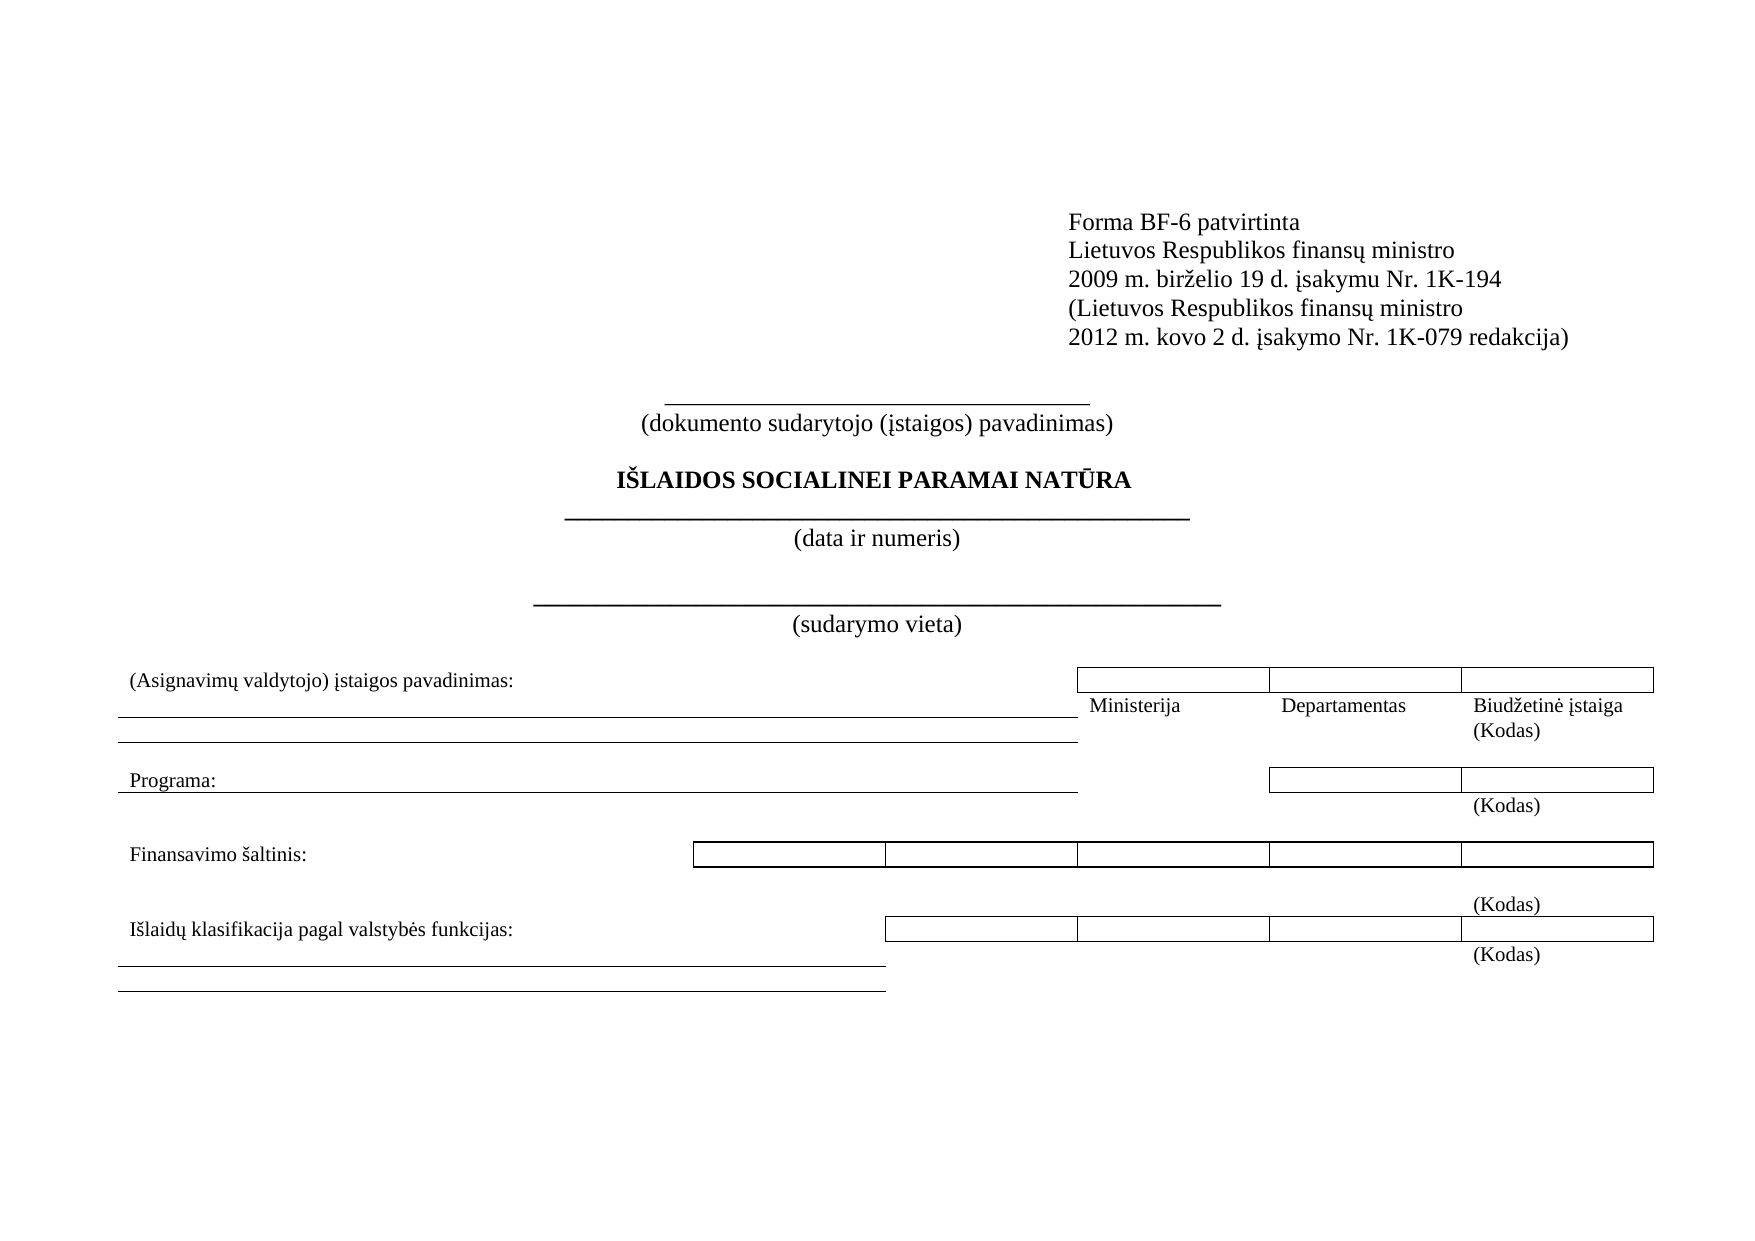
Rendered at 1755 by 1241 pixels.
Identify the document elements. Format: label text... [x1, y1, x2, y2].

table_cell [1270, 817, 1462, 841]
text 2012 m. kovo 2 d. įsakymo Nr. 1K-079 redakcija) [1068, 322, 1636, 350]
table_cell [1078, 942, 1270, 966]
text (dokumento sudarytojo (įstaigos) pavadinimas) [118, 408, 1636, 437]
table_cell [1462, 917, 1653, 941]
table_cell [886, 966, 1078, 991]
table_cell [886, 793, 1078, 817]
table_cell [886, 843, 1077, 866]
table_cell [886, 942, 1078, 966]
table_cell [1462, 817, 1654, 841]
table_header [886, 667, 1077, 692]
table_cell [886, 767, 1078, 792]
table_cell Programa: [118, 767, 886, 792]
table_cell [118, 743, 886, 767]
table_cell [694, 892, 886, 916]
table_cell [886, 743, 1078, 767]
table_cell [1078, 817, 1270, 841]
table_cell (Kodas) [1462, 892, 1654, 916]
table_cell [629, 841, 693, 866]
table_cell [118, 692, 886, 717]
table_header [694, 667, 886, 692]
table_cell [1270, 966, 1462, 991]
table_cell [1078, 917, 1269, 941]
table_cell [118, 892, 694, 916]
table_cell [118, 718, 886, 742]
table_cell [400, 841, 629, 866]
table_cell [886, 868, 1078, 892]
table_cell (Kodas) [1462, 793, 1654, 817]
table_cell [118, 941, 886, 966]
table_cell Finansavimo šaltinis: [118, 841, 400, 866]
table_cell Departamentas [1270, 693, 1462, 717]
table_cell [1462, 768, 1653, 792]
text (sudarymo vieta) [118, 609, 1636, 638]
text (data ir numeris) [118, 523, 1636, 552]
table_header (Asignavimų valdytojo) įstaigos pavadinimas: [118, 667, 629, 692]
table_cell [1078, 767, 1269, 792]
table_cell [1270, 843, 1461, 866]
table_cell [886, 718, 1078, 742]
table_cell Išlaidų klasifikacija pagal valstybės funkcijas: [118, 916, 885, 941]
table_header [1462, 668, 1653, 692]
table_cell [1270, 768, 1461, 792]
table_cell [1270, 717, 1462, 742]
table_cell [1078, 892, 1270, 916]
table_cell [1270, 868, 1462, 892]
table_cell [886, 817, 1078, 841]
table_cell [1270, 942, 1462, 966]
text Lietuvos Respublikos finansų ministro [1068, 235, 1636, 264]
table_cell [1078, 742, 1270, 767]
table_cell [694, 868, 886, 892]
table_cell [1078, 717, 1270, 742]
table_cell [1270, 793, 1462, 817]
text Forma BF-6 patvirtinta [1068, 207, 1636, 235]
table_cell [1270, 742, 1462, 767]
text 2009 m. birželio 19 d. įsakymu Nr. 1K-194 [1068, 264, 1636, 293]
text __________________________________ [118, 379, 1636, 408]
table_cell (Kodas) [1462, 717, 1654, 742]
table_cell [118, 866, 694, 892]
table_cell [886, 917, 1077, 941]
table_cell [1078, 843, 1269, 866]
table_cell [1078, 966, 1270, 991]
table_cell (Kodas) [1462, 942, 1654, 966]
table_header [629, 667, 694, 692]
text __________________________________________________ [118, 494, 1636, 523]
text (Lietuvos Respublikos finansų ministro [1068, 293, 1636, 322]
table_cell [1078, 868, 1270, 892]
table_cell [118, 817, 886, 841]
table_cell [694, 843, 885, 866]
table_cell [118, 793, 886, 817]
table_header [1078, 668, 1269, 692]
table_cell [886, 692, 1078, 717]
table_cell [1462, 742, 1654, 767]
table_cell [118, 967, 886, 991]
table_cell [1462, 966, 1654, 991]
table_cell [1462, 843, 1653, 866]
text _______________________________________________________ [118, 580, 1636, 609]
table_cell [1270, 892, 1462, 916]
table_header [1270, 668, 1461, 692]
table_cell [1078, 792, 1270, 817]
table_cell [1462, 868, 1654, 892]
table_cell [886, 892, 1078, 916]
table_cell [1270, 917, 1461, 941]
table_cell Biudžetinė įstaiga [1462, 693, 1654, 717]
table_cell Ministerija [1078, 693, 1270, 717]
text IŠLAIDOS SOCIALINEI PARAMAI NATŪRA [118, 465, 1636, 494]
